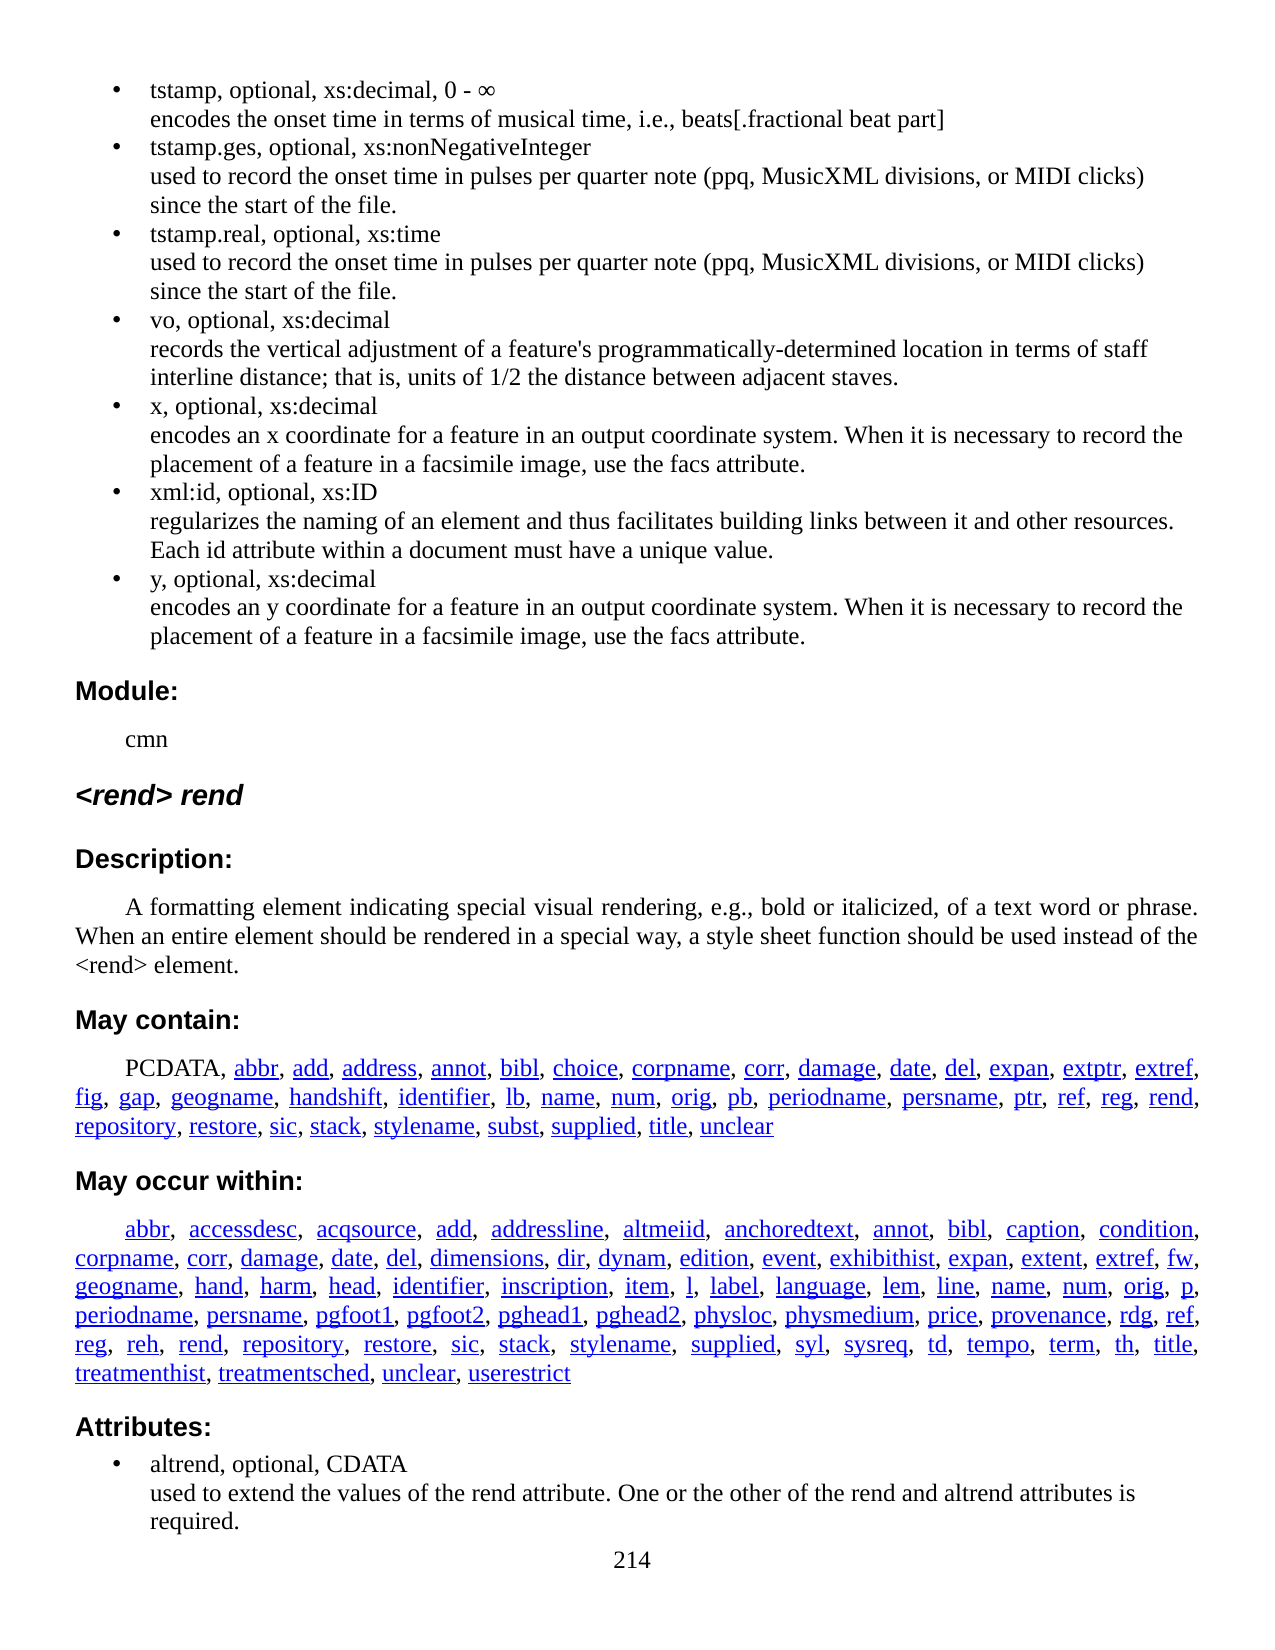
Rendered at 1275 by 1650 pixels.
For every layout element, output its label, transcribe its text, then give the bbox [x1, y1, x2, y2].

text PCDATA, abbr, add, address, annot, bibl, choice, corpname, corr, damage, date, del, expan, extptr, extref, fig, gap, geogname, handshift, identifier, lb, name, num, orig, pb, periodname, persname, ptr, ref, reg, rend, repository, restore, sic, stack, stylename, subst, supplied, title, unclear [75, 1053, 1200, 1139]
text cmn [75, 724, 1200, 753]
list altrend, optional, CDATA used to extend the values of the rend attribute. One or the other of the rend and altrend attributes is required. [112, 1449, 1200, 1535]
subtitle May occur within: [75, 1164, 1200, 1196]
subtitle <rend> rend [75, 778, 1200, 812]
list x, optional, xs:decimal encodes an x coordinate for a feature in an output coordinate system. When it is necessary to record the placement of a feature in a facsimile image, use the facs attribute. [112, 391, 1200, 477]
list tstamp.ges, optional, xs:nonNegativeInteger used to record the onset time in pulses per quarter note (ppq, MusicXML divisions, or MIDI clicks) since the start of the file. [112, 132, 1200, 219]
text abbr, accessdesc, acqsource, add, addressline, altmeiid, anchoredtext, annot, bibl, caption, condition, corpname, corr, damage, date, del, dimensions, dir, dynam, edition, event, exhibithist, expan, extent, extref, fw, geogname, hand, harm, head, identifier, inscription, item, l, label, language, lem, line, name, num, orig, p, periodname, persname, pgfoot1, pgfoot2, pghead1, pghead2, physloc, physmedium, price, provenance, rdg, ref, reg, reh, rend, repository, restore, sic, stack, stylename, supplied, syl, sysreq, td, tempo, term, th, title, treatmenthist, treatmentsched, unclear, userestrict [75, 1214, 1200, 1386]
list tstamp, optional, xs:decimal, 0 - ∞ encodes the onset time in terms of musical time, i.e., beats[.fractional beat part] [112, 75, 1200, 132]
subtitle Attributes: [75, 1411, 1200, 1443]
subtitle May contain: [75, 1004, 1200, 1035]
text A formatting element indicating special visual rendering, e.g., bold or italicized, of a text word or phrase. When an entire element should be rendered in a special way, a style sheet function should be used instead of the <rend> element. [75, 892, 1200, 979]
list xml:id, optional, xs:ID regularizes the naming of an element and thus facilitates building links between it and other resources. Each id attribute within a document must have a unique value. [112, 477, 1200, 564]
list vo, optional, xs:decimal records the vertical adjustment of a feature's programmatically-determined location in terms of staff interline distance; that is, units of 1/2 the distance between adjacent staves. [112, 305, 1200, 391]
subtitle Description: [75, 843, 1200, 874]
subtitle Module: [75, 675, 1200, 706]
list y, optional, xs:decimal encodes an y coordinate for a feature in an output coordinate system. When it is necessary to record the placement of a feature in a facsimile image, use the facs attribute. [112, 564, 1200, 650]
list tstamp.real, optional, xs:time used to record the onset time in pulses per quarter note (ppq, MusicXML divisions, or MIDI clicks) since the start of the file. [112, 219, 1200, 305]
